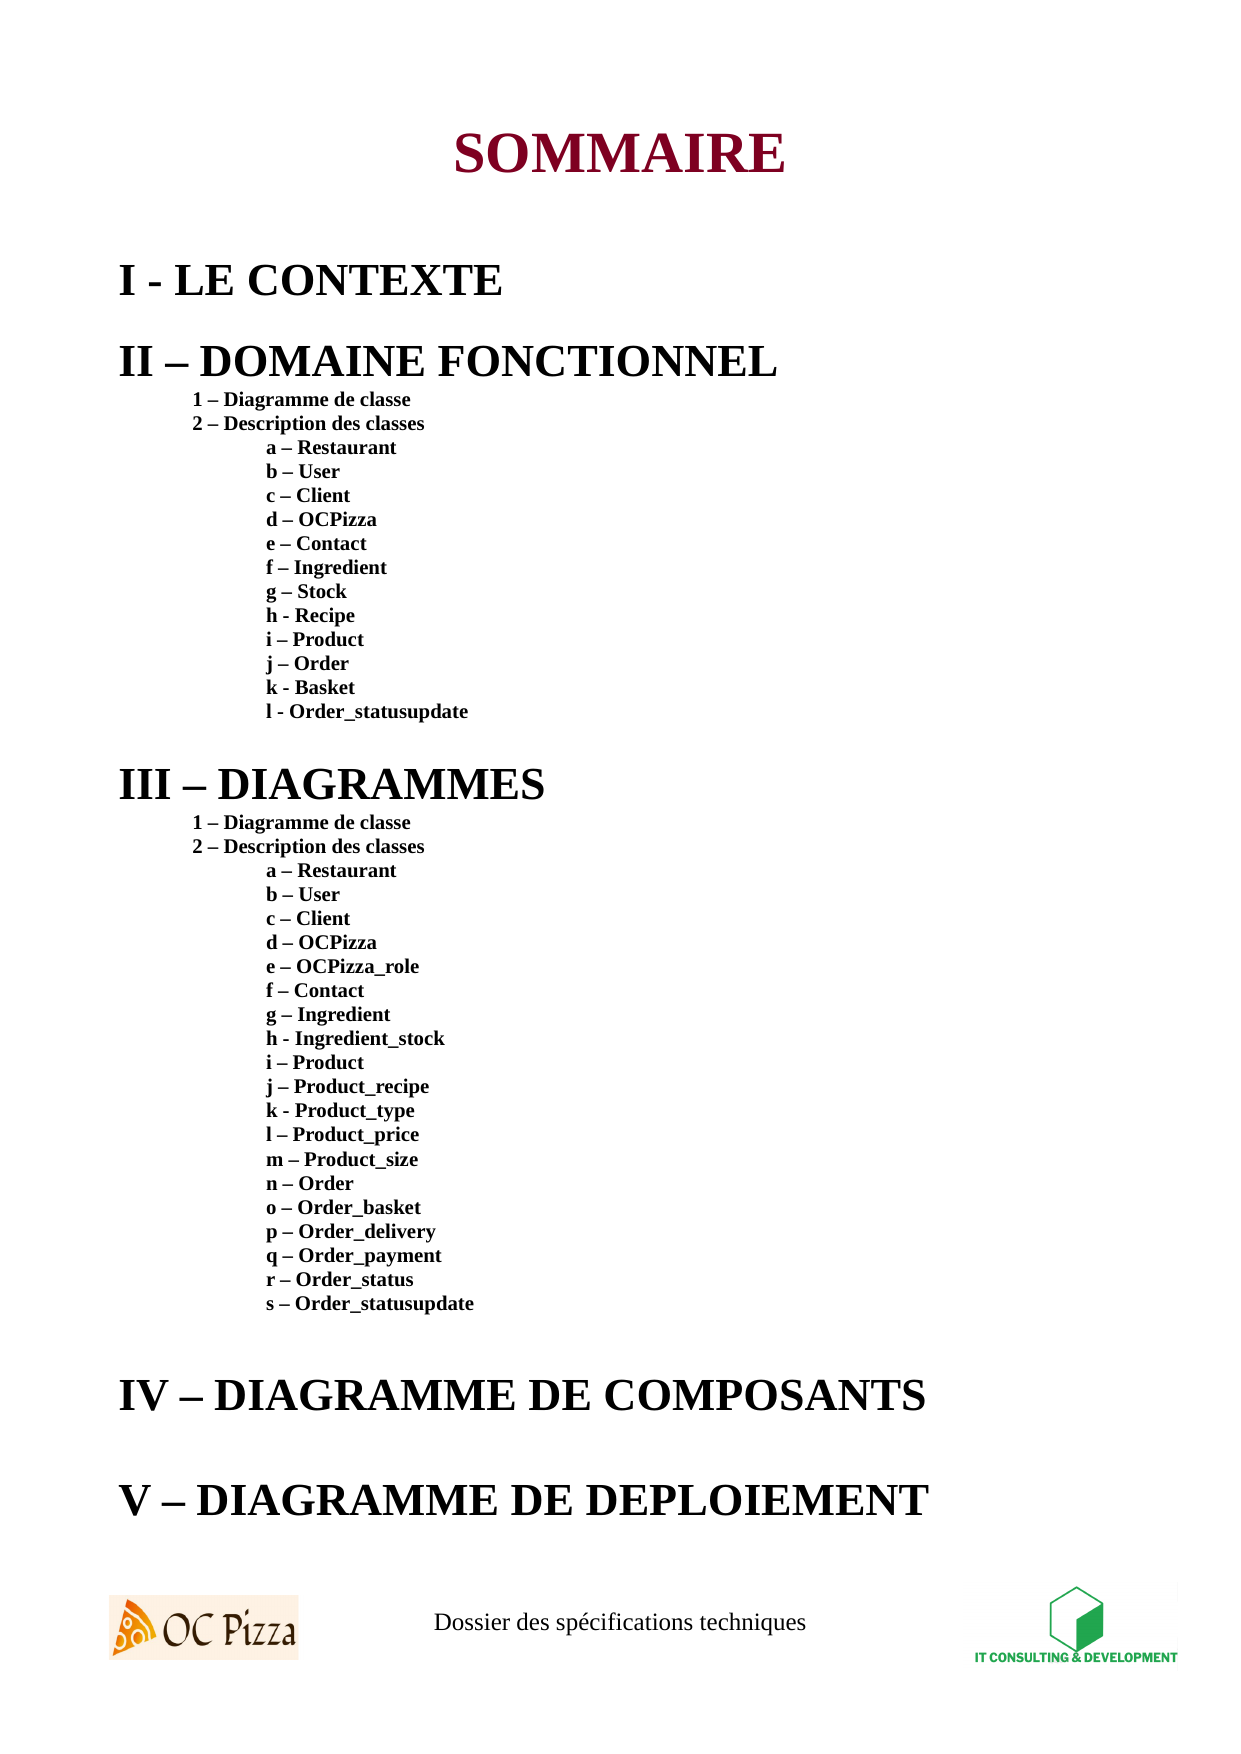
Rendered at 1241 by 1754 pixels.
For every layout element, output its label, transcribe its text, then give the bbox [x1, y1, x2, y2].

text c – Client [118, 906, 1122, 930]
text c – Client [118, 483, 1122, 507]
picture [108, 1595, 306, 1660]
text III – DIAGRAMMES [118, 757, 1122, 809]
text 1 – Diagramme de classe [118, 809, 1122, 834]
text m – Product_size [118, 1146, 1122, 1171]
text d – OCPizza [118, 507, 1122, 531]
text l - Order_statusupdate [118, 699, 1122, 723]
text g – Ingredient [118, 1002, 1122, 1026]
text o – Order_basket [118, 1194, 1122, 1219]
text n – Order [118, 1171, 1122, 1194]
text e – OCPizza_role [118, 954, 1122, 978]
picture [962, 1582, 1178, 1671]
text IV – DIAGRAMME DE COMPOSANTS [118, 1368, 1122, 1420]
text h - Recipe [118, 603, 1122, 627]
text k - Product_type [118, 1098, 1122, 1122]
text II – DOMAINE FONCTIONNEL [118, 334, 1122, 386]
text 2 – Description des classes [118, 834, 1122, 858]
text d – OCPizza [118, 930, 1122, 954]
text l – Product_price [118, 1122, 1122, 1146]
text e – Contact [118, 531, 1122, 555]
text g – Stock [118, 579, 1122, 603]
text a – Restaurant [118, 858, 1122, 882]
text f – Contact [118, 978, 1122, 1002]
text b – User [118, 882, 1122, 906]
text SOMMAIRE [118, 118, 1122, 185]
text r – Order_status [118, 1267, 1122, 1291]
text k - Basket [118, 675, 1122, 699]
text i – Product [118, 627, 1122, 651]
text 2 – Description des classes [118, 411, 1122, 434]
text I - LE CONTEXTE [118, 252, 1122, 305]
text q – Order_payment [118, 1243, 1122, 1267]
text j – Order [118, 651, 1122, 675]
text V – DIAGRAMME DE DEPLOIEMENT [118, 1473, 1122, 1526]
text j – Product_recipe [118, 1074, 1122, 1098]
text s – Order_statusupdate [118, 1291, 1122, 1315]
text p – Order_delivery [118, 1219, 1122, 1243]
text i – Product [118, 1050, 1122, 1074]
text 1 – Diagramme de classe [118, 386, 1122, 411]
text b – User [118, 459, 1122, 483]
text f – Ingredient [118, 555, 1122, 579]
text a – Restaurant [118, 434, 1122, 459]
text h - Ingredient_stock [118, 1026, 1122, 1050]
